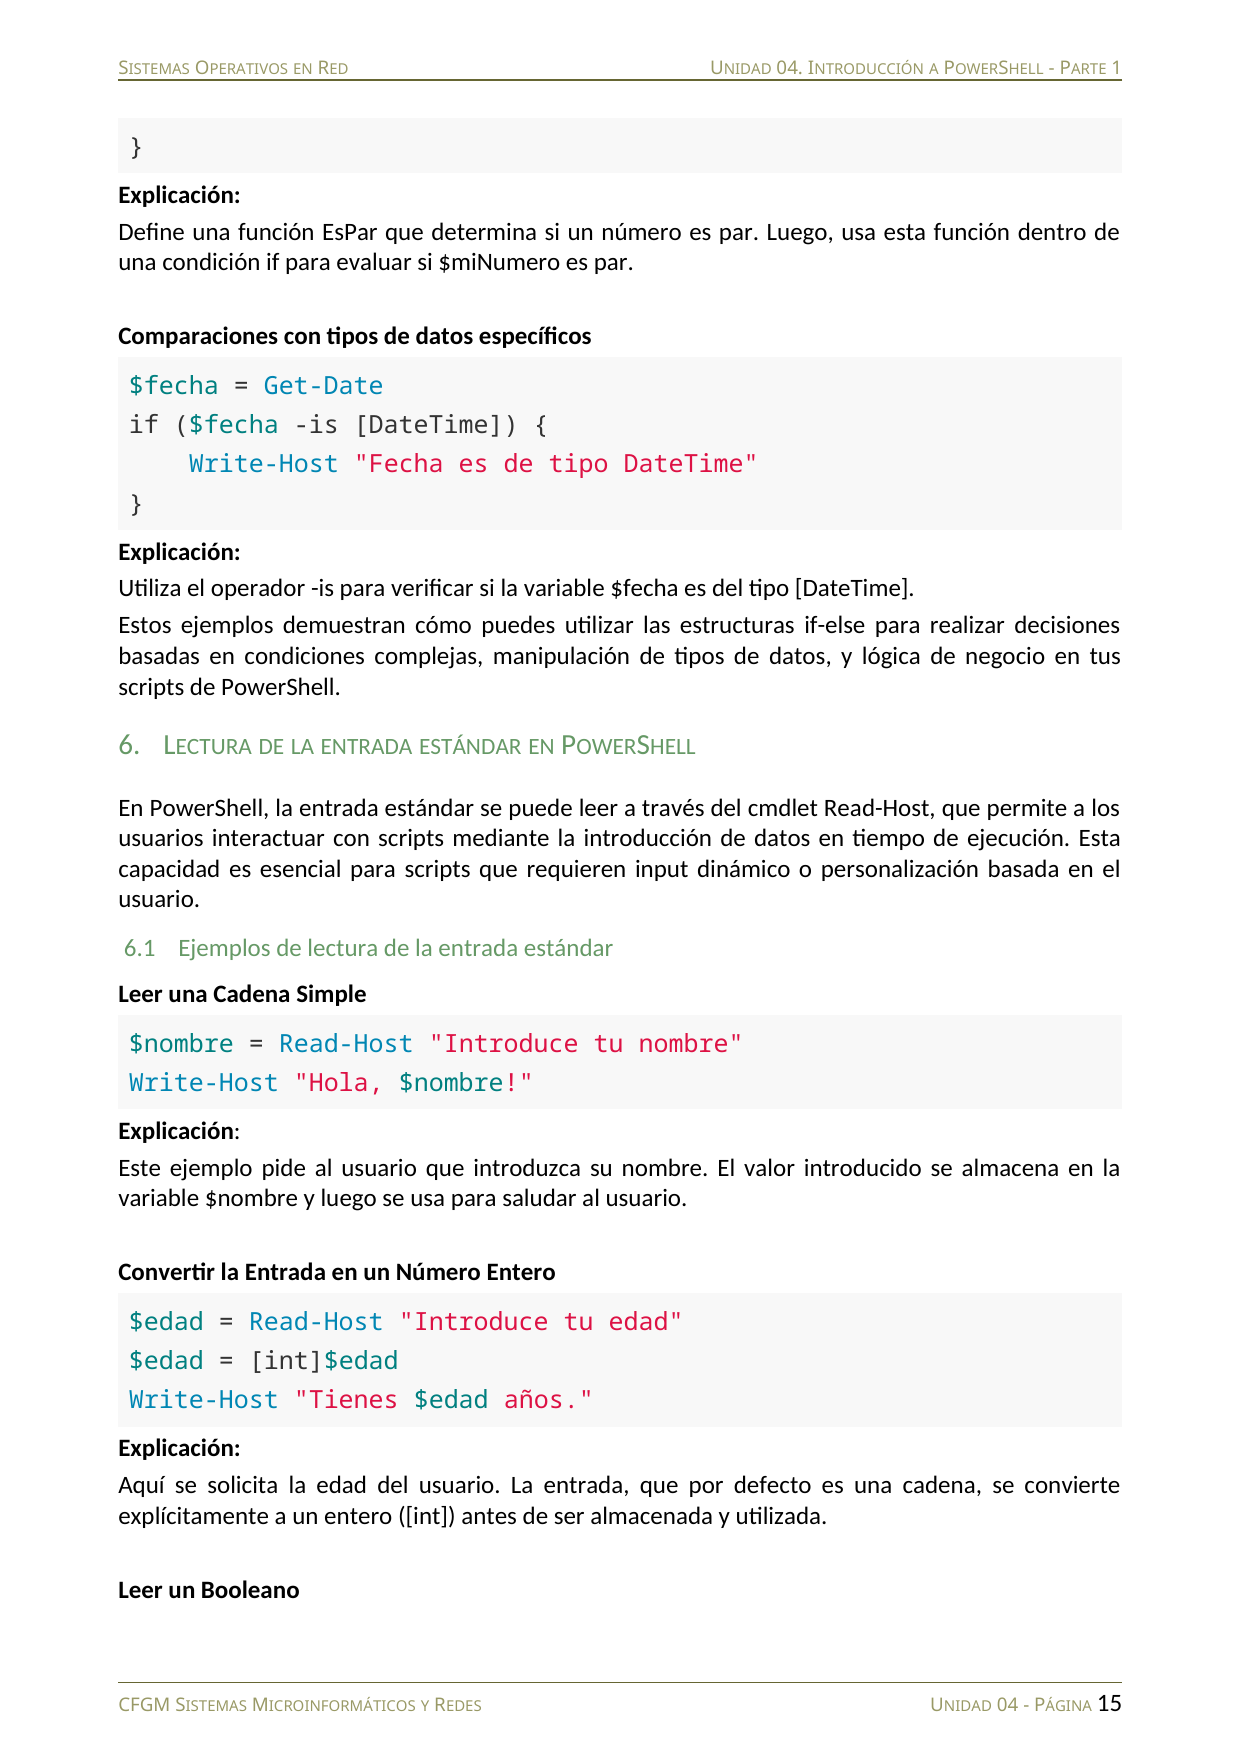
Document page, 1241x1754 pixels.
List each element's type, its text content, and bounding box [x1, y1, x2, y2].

table_header $fecha = Get-Date if ($fecha -is [DateTime]) { Write-Host "Fecha es de tipo DateTime" } [118, 357, 1122, 530]
subtitle Ejemplos de lectura de la entrada estándar [118, 933, 1122, 963]
text Aquí se solicita la edad del usuario. La entrada, que por defecto es una cadena, se convierte explícitamente a un entero ([int]) antes de ser almacenada y utilizada. [118, 1469, 1122, 1531]
text Explicación: [118, 179, 1122, 209]
text Estos ejemplos demuestran cómo puedes utilizar las estructuras if-else para realizar decisiones basadas en condiciones complejas, manipulación de tipos de datos, y lógica de negocio en tus scripts de PowerShell. [118, 609, 1122, 701]
text Explicación: [118, 536, 1122, 566]
text Leer un Booleano [118, 1574, 1122, 1604]
text En PowerShell, la entrada estándar se puede leer a través del cmdlet Read-Host, que permite a los usuarios interactuar con scripts mediante la introducción de datos en tiempo de ejecución. Esta capacidad es esencial para scripts que requieren input dinámico o personalización basada en el usuario. [118, 792, 1122, 914]
table_header $nombre = Read-Host "Introduce tu nombre" Write-Host "Hola, $nombre!" [118, 1015, 1122, 1109]
table_header $edad = Read-Host "Introduce tu edad" $edad = [int]$edad Write-Host "Tienes $edad años." [118, 1293, 1122, 1427]
text Leer una Cadena Simple [118, 978, 1122, 1008]
text Define una función EsPar que determina si un número es par. Luego, usa esta función dentro de una condición if para evaluar si $miNumero es par. [118, 216, 1122, 277]
text Explicación: [118, 1115, 1122, 1145]
text Este ejemplo pide al usuario que introduzca su nombre. El valor introducido se almacena en la variable $nombre y luego se usa para saludar al usuario. [118, 1152, 1122, 1213]
text Explicación: [118, 1432, 1122, 1463]
table_header } [118, 118, 1122, 173]
text Convertir la Entrada en un Número Entero [118, 1256, 1122, 1287]
subtitle Lectura de la entrada estándar en PowerShell [118, 726, 1122, 762]
text Utiliza el operador -is para verificar si la variable $fecha es del tipo [DateTime]. [118, 573, 1122, 603]
text Comparaciones con tipos de datos específicos [118, 320, 1122, 351]
